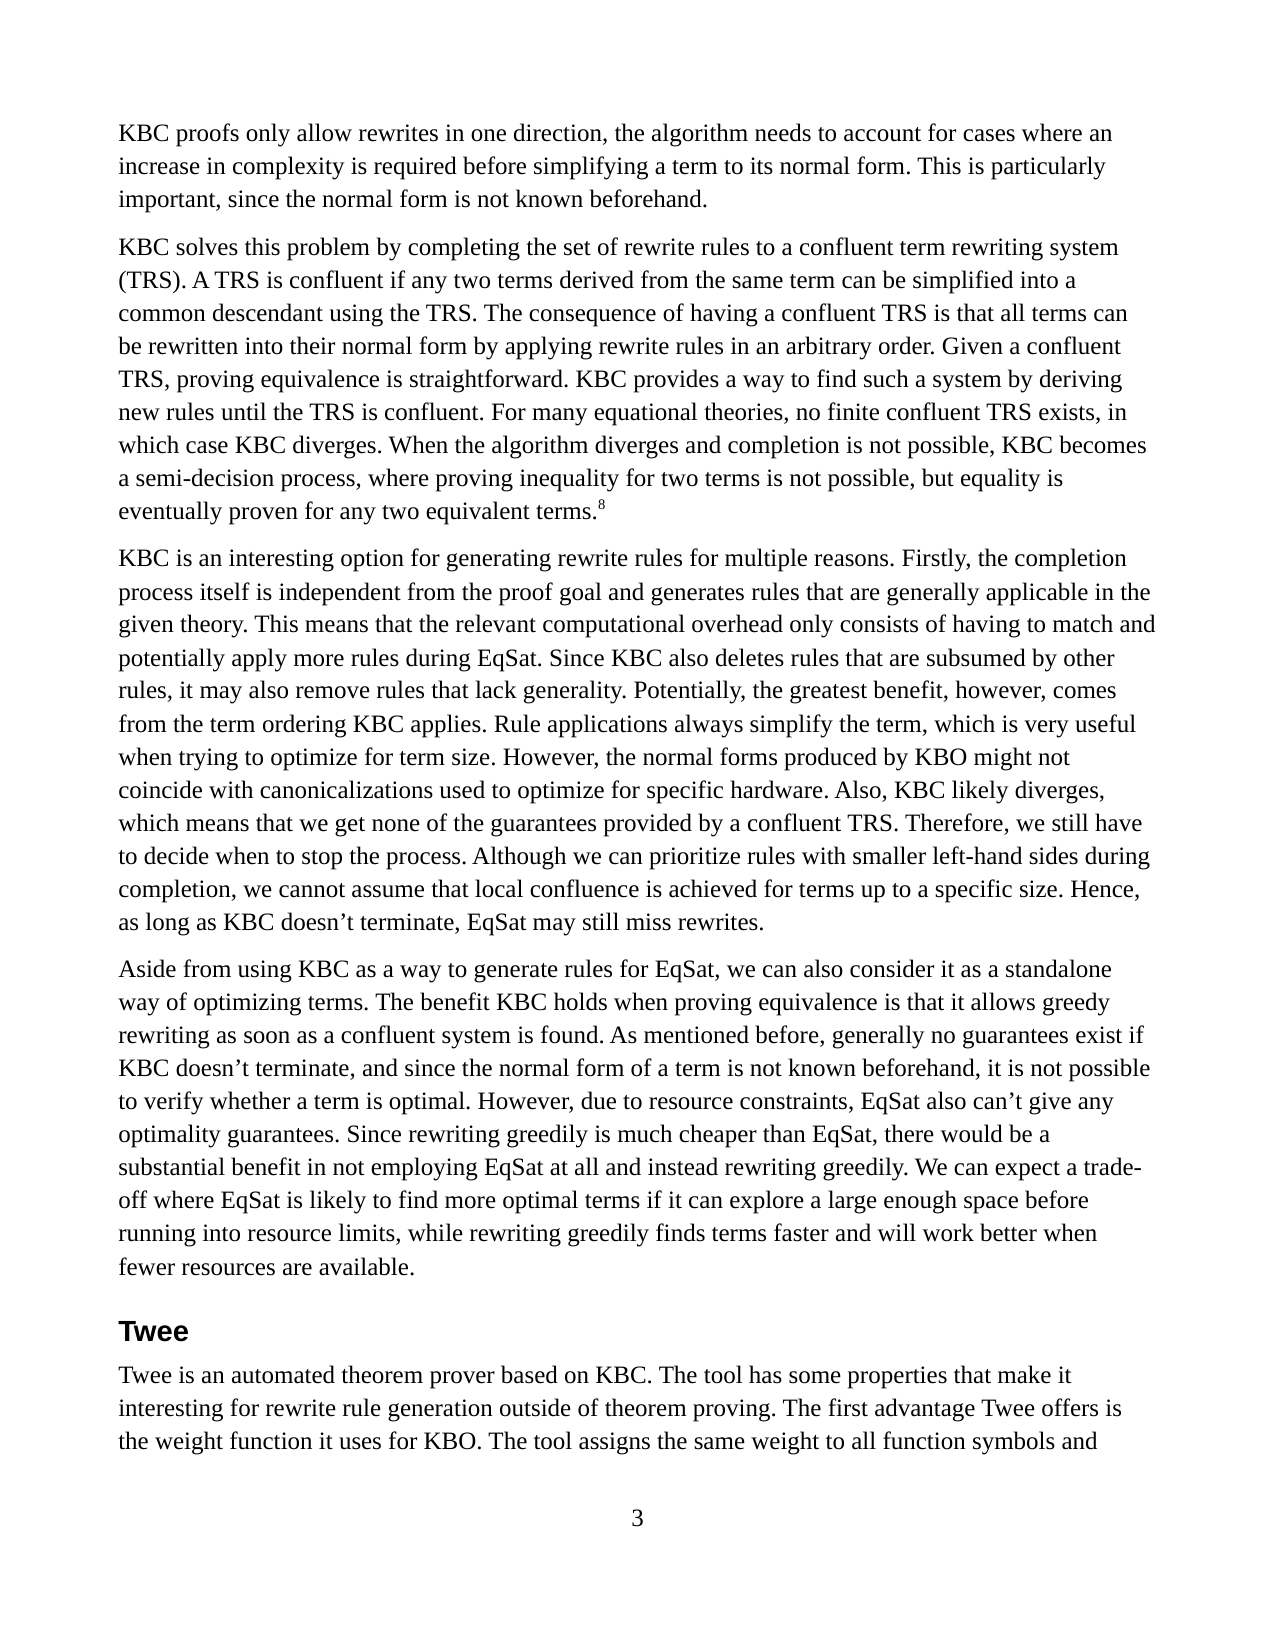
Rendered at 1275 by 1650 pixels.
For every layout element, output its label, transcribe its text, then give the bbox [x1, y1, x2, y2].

text KBC solves this problem by completing the set of rewrite rules to a confluent term rewriting system (TRS). A TRS is confluent if any two terms derived from the same term can be simplified into a common descendant using the TRS. The consequence of having a confluent TRS is that all terms can be rewritten into their normal form by applying rewrite rules in an arbitrary order. Given a confluent TRS, proving equivalence is straightforward. KBC provides a way to find such a system by deriving new rules until the TRS is confluent. For many equational theories, no finite confluent TRS exists, in which case KBC diverges. When the algorithm diverges and completion is not possible, KBC becomes a semi-decision process, where proving inequality for two terms is not possible, but equality is eventually proven for any two equivalent terms. [118, 232, 1157, 525]
text Aside from using KBC as a way to generate rules for EqSat, we can also consider it as a standalone way of optimizing terms. The benefit KBC holds when proving equivalence is that it allows greedy rewriting as soon as a confluent system is found. As mentioned before, generally no guarantees exist if KBC doesn’t terminate, and since the normal form of a term is not known beforehand, it is not possible to verify whether a term is optimal. However, due to resource constraints, EqSat also can’t give any optimality guarantees. Since rewriting greedily is much cheaper than EqSat, there would be a substantial benefit in not employing EqSat at all and instead rewriting greedily. We can expect a trade-off where EqSat is likely to find more optimal terms if it can explore a large enough space before running into resource limits, while rewriting greedily finds terms faster and will work better when fewer resources are available. [118, 954, 1157, 1280]
text KBC is an interesting option for generating rewrite rules for multiple reasons. Firstly, the completion process itself is independent from the proof goal and generates rules that are generally applicable in the given theory. This means that the relevant computational overhead only consists of having to match and potentially apply more rules during EqSat. Since KBC also deletes rules that are subsumed by other rules, it may also remove rules that lack generality. Potentially, the greatest benefit, however, comes from the term ordering KBC applies. Rule applications always simplify the term, which is very useful when trying to optimize for term size. However, the normal forms produced by KBO might not coincide with canonicalizations used to optimize for specific hardware. Also, KBC likely diverges, which means that we get none of the guarantees provided by a confluent TRS. Therefore, we still have to decide when to stop the process. Although we can prioritize rules with smaller left-hand sides during completion, we cannot assume that local confluence is achieved for terms up to a specific size. Hence, as long as KBC doesn’t terminate, EqSat may still miss rewrites. [118, 543, 1157, 936]
subtitle Twee [118, 1314, 1157, 1347]
text KBC proofs only allow rewrites in one direction, the algorithm needs to account for cases where an increase in complexity is required before simplifying a term to its normal form. This is particularly important, since the normal form is not known beforehand. [118, 118, 1157, 213]
text Twee is an automated theorem prover based on KBC. The tool has some properties that make it interesting for rewrite rule generation outside of theorem proving. The first advantage Twee offers is the weight function it uses for KBO. The tool assigns the same weight to all function symbols and [118, 1360, 1157, 1454]
